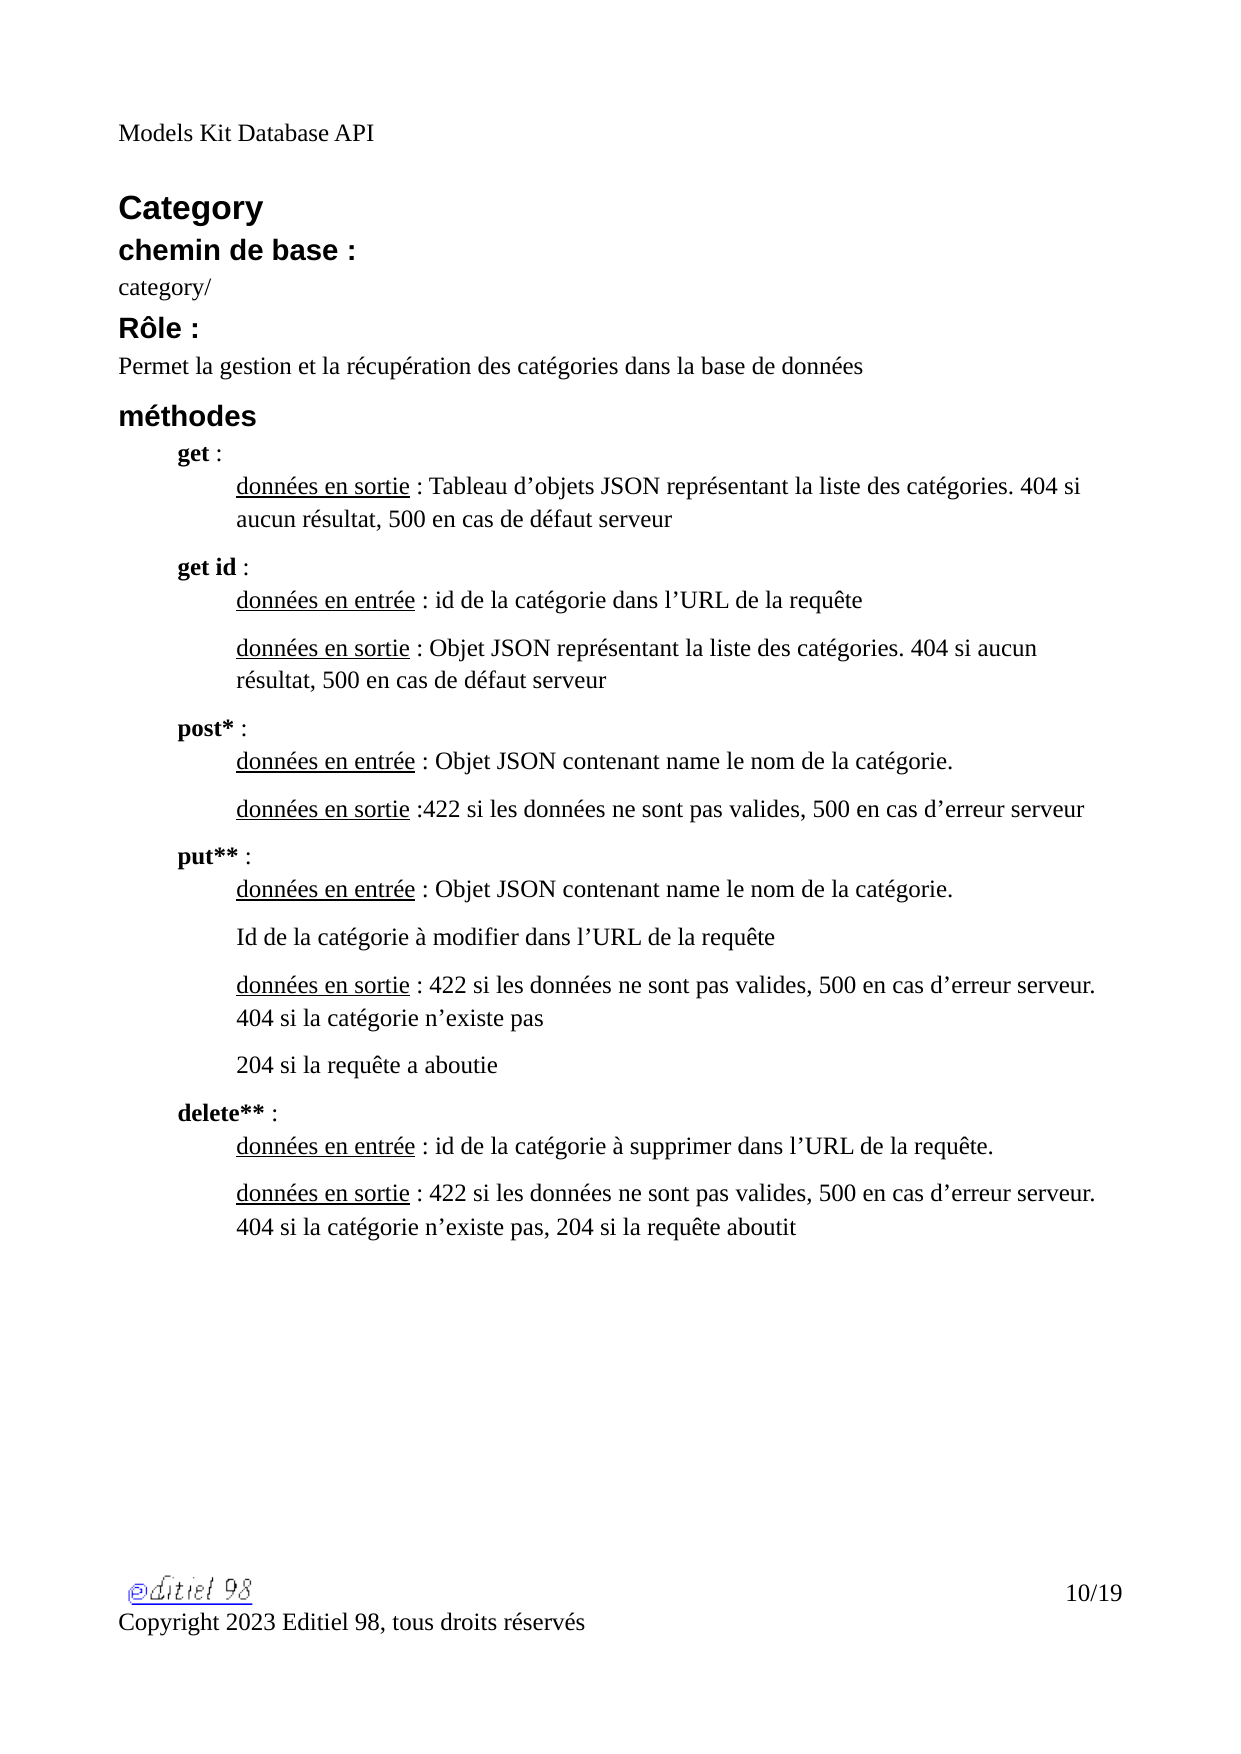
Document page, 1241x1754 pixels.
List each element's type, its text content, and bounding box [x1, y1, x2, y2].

text Permet la gestion et la récupération des catégories dans la base de données [118, 351, 1122, 380]
picture [127, 1575, 253, 1605]
text données en entrée : Objet JSON contenant name le nom de la catégorie. [118, 746, 1122, 775]
text post* : [118, 713, 1122, 742]
subtitle méthodes [118, 399, 1122, 432]
text delete** : [118, 1098, 1122, 1127]
text données en sortie : Objet JSON représentant la liste des catégories. 404 si aucun résultat, 500 en cas de défaut serveur [236, 633, 1122, 694]
text Id de la catégorie à modifier dans l’URL de la requête [236, 922, 1122, 951]
text données en entrée : Objet JSON contenant name le nom de la catégorie. [236, 874, 1122, 903]
text données en sortie :422 si les données ne sont pas valides, 500 en cas d’erreur serveur [118, 794, 1122, 823]
text get : [118, 438, 1122, 467]
text put** : [118, 841, 1122, 870]
subtitle chemin de base : [118, 233, 1122, 266]
text get id : [118, 552, 1122, 581]
text données en entrée : id de la catégorie dans l’URL de la requête [118, 585, 1122, 614]
subtitle Category [118, 188, 1122, 227]
subtitle Rôle : [118, 311, 1122, 345]
text données en sortie : 422 si les données ne sont pas valides, 500 en cas d’erreur serveur. 404 si la catégorie n’existe pas [236, 970, 1122, 1031]
text category/ [118, 272, 1122, 301]
text données en sortie : 422 si les données ne sont pas valides, 500 en cas d’erreur serveur. 404 si la catégorie n’existe pas, 204 si la requête aboutit [236, 1178, 1122, 1240]
text données en sortie : Tableau d’objets JSON représentant la liste des catégories. 404 si aucun résultat, 500 en cas de défaut serveur [236, 471, 1122, 533]
text 204 si la requête a aboutie [118, 1050, 1122, 1079]
text données en entrée : id de la catégorie à supprimer dans l’URL de la requête. [118, 1131, 1122, 1160]
